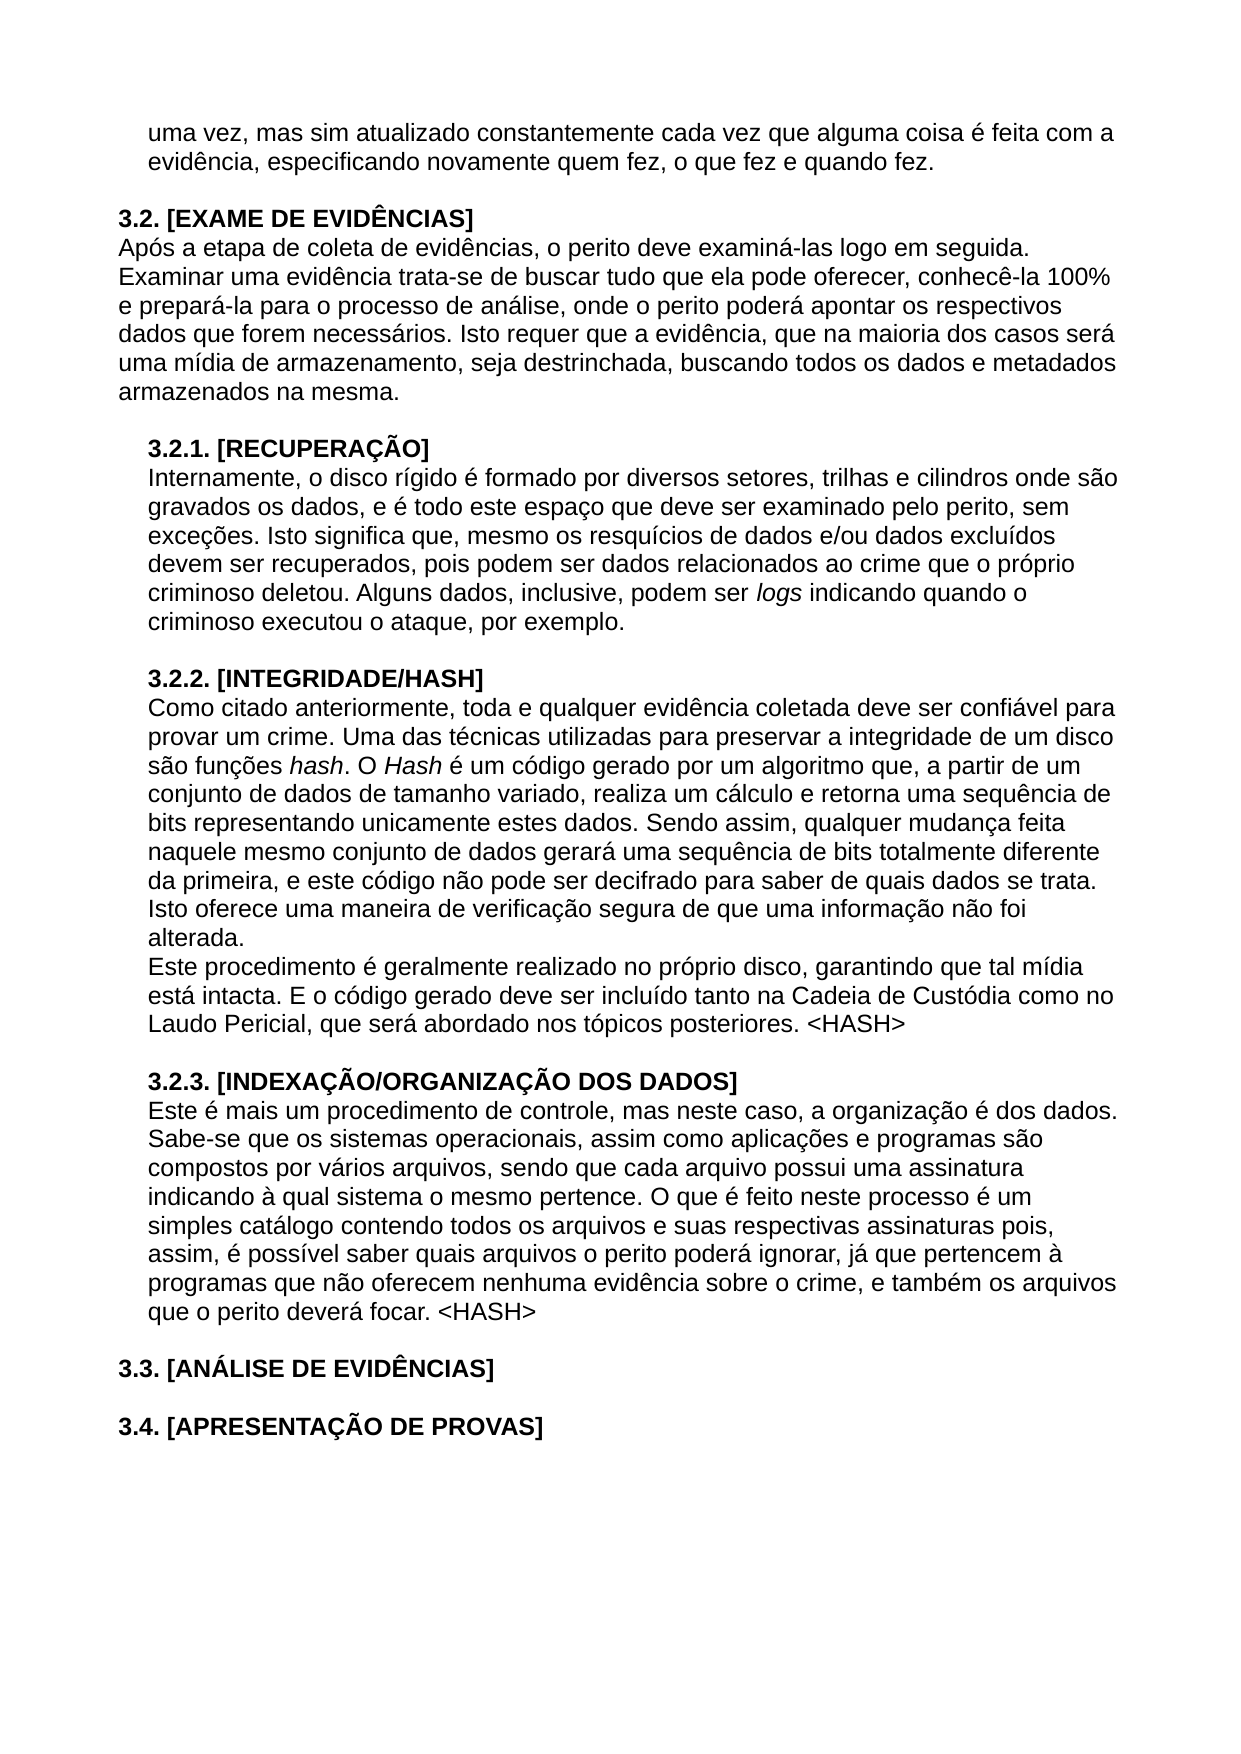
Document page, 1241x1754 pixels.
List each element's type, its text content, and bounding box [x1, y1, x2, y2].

text 3.2.1. [RECUPERAÇÃO] [148, 434, 1122, 463]
text 3.2.2. [INTEGRIDADE/HASH] [148, 664, 1122, 693]
text 3.4. [APRESENTAÇÃO DE PROVAS] [118, 1412, 1122, 1441]
text 3.2.3. [INDEXAÇÃO/ORGANIZAÇÃO DOS DADOS] [148, 1067, 1122, 1096]
text Este é mais um procedimento de controle, mas neste caso, a organização é dos dados. Sabe-se que os sistemas operacionais, assim como aplicações e programas são compostos por vários arquivos, sendo que cada arquivo possui uma assinatura indicando à qual sistema o mesmo pertence. O que é feito neste processo é um simples catálogo contendo todos os arquivos e suas respectivas assinaturas pois, assim, é possível saber quais arquivos o perito poderá ignorar, já que pertencem à programas que não oferecem nenhuma evidência sobre o crime, e também os arquivos que o perito deverá focar. <HASH> [148, 1096, 1122, 1326]
text Internamente, o disco rígido é formado por diversos setores, trilhas e cilindros onde são gravados os dados, e é todo este espaço que deve ser examinado pelo perito, sem exceções. Isto significa que, mesmo os resquícios de dados e/ou dados excluídos devem ser recuperados, pois podem ser dados relacionados ao crime que o próprio criminoso deletou. Alguns dados, inclusive, podem ser logs indicando quando o criminoso executou o ataque, por exemplo. [148, 463, 1122, 636]
text 3.3. [ANÁLISE DE EVIDÊNCIAS] [118, 1354, 1122, 1383]
text Após a etapa de coleta de evidências, o perito deve examiná-las logo em seguida. Examinar uma evidência trata-se de buscar tudo que ela pode oferecer, conhecê-la 100% e prepará-la para o processo de análise, onde o perito poderá apontar os respectivos dados que forem necessários. Isto requer que a evidência, que na maioria dos casos será uma mídia de armazenamento, seja destrinchada, buscando todos os dados e metadados armazenados na mesma. [118, 233, 1122, 406]
text 3.2. [EXAME DE EVIDÊNCIAS] [118, 204, 1122, 233]
text Como citado anteriormente, toda e qualquer evidência coletada deve ser confiável para provar um crime. Uma das técnicas utilizadas para preservar a integridade de um disco são funções hash. O Hash é um código gerado por um algoritmo que, a partir de um conjunto de dados de tamanho variado, realiza um cálculo e retorna uma sequência de bits representando unicamente estes dados. Sendo assim, qualquer mudança feita naquele mesmo conjunto de dados gerará uma sequência de bits totalmente diferente da primeira, e este código não pode ser decifrado para saber de quais dados se trata. Isto oferece uma maneira de verificação segura de que uma informação não foi alterada. [148, 693, 1122, 952]
text Este procedimento é geralmente realizado no próprio disco, garantindo que tal mídia está intacta. E o código gerado deve ser incluído tanto na Cadeia de Custódia como no Laudo Pericial, que será abordado nos tópicos posteriores. <HASH> [148, 952, 1122, 1038]
text uma vez, mas sim atualizado constantemente cada vez que alguma coisa é feita com a evidência, especificando novamente quem fez, o que fez e quando fez. [148, 118, 1122, 176]
